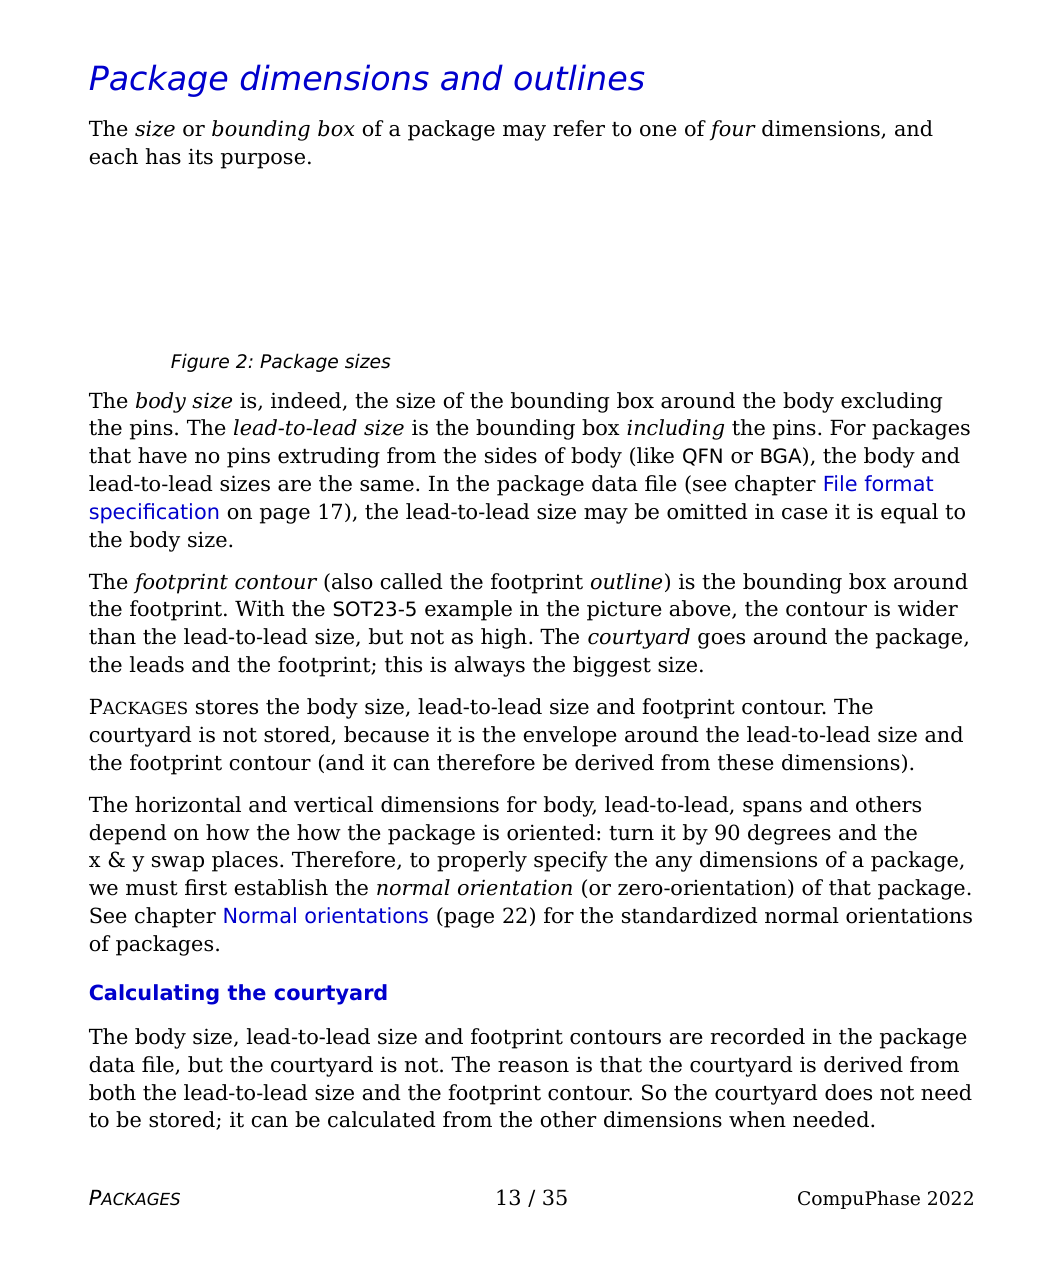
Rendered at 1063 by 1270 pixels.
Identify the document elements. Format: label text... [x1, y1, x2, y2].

text Packages stores the body size, lead-to-lead size and footprint contour. The courtyard is not stored, because it is the envelope around the lead-to-lead size and the footprint contour (and it can therefore be derived from these dimensions). [88, 695, 974, 775]
text The size or bounding box of a package may refer to one of four dimensions, and each has its purpose. [88, 117, 974, 169]
text The body size, lead-to-lead size and footprint contours are recorded in the package data file, but the courtyard is not. The reason is that the courtyard is derived from both the lead-to-lead size and the footprint contour. So the courtyard does not need to be stored; it can be calculated from the other dimensions when needed. [88, 1025, 974, 1133]
subtitle Package dimensions and outlines [88, 59, 974, 98]
text The horizontal and vertical dimensions for body, lead-to-lead, spans and others depend on how the how the package is oriented: turn it by 90 degrees and the x & y swap places. Therefore, to properly specify the any dimensions of a package, we must first establish the normal orientation (or zero-orientation) of that package. See chapter Normal orientations (page 22) for the standardized normal orientations of packages. [88, 793, 974, 956]
text The footprint contour (also called the footprint outline) is the bounding box around the footprint. With the SOT23-5 example in the picture above, the contour is wider than the lead-to-lead size, but not as high. The courtyard goes around the package, the leads and the footprint; this is always the biggest size. [88, 570, 974, 677]
text The body size is, indeed, the size of the bounding box around the body excluding the pins. The lead-to-lead size is the bounding box including the pins. For packages that have no pins extruding from the sides of body (like QFN or BGA), the body and lead-to-lead sizes are the same. In the package data file (see chapter File format specification on page 17), the lead-to-lead size may be omitted in case it is equal to the body size. [88, 180, 974, 552]
subtitle Calculating the courtyard [88, 981, 974, 1006]
text Figure 2: Package sizes [171, 193, 892, 385]
